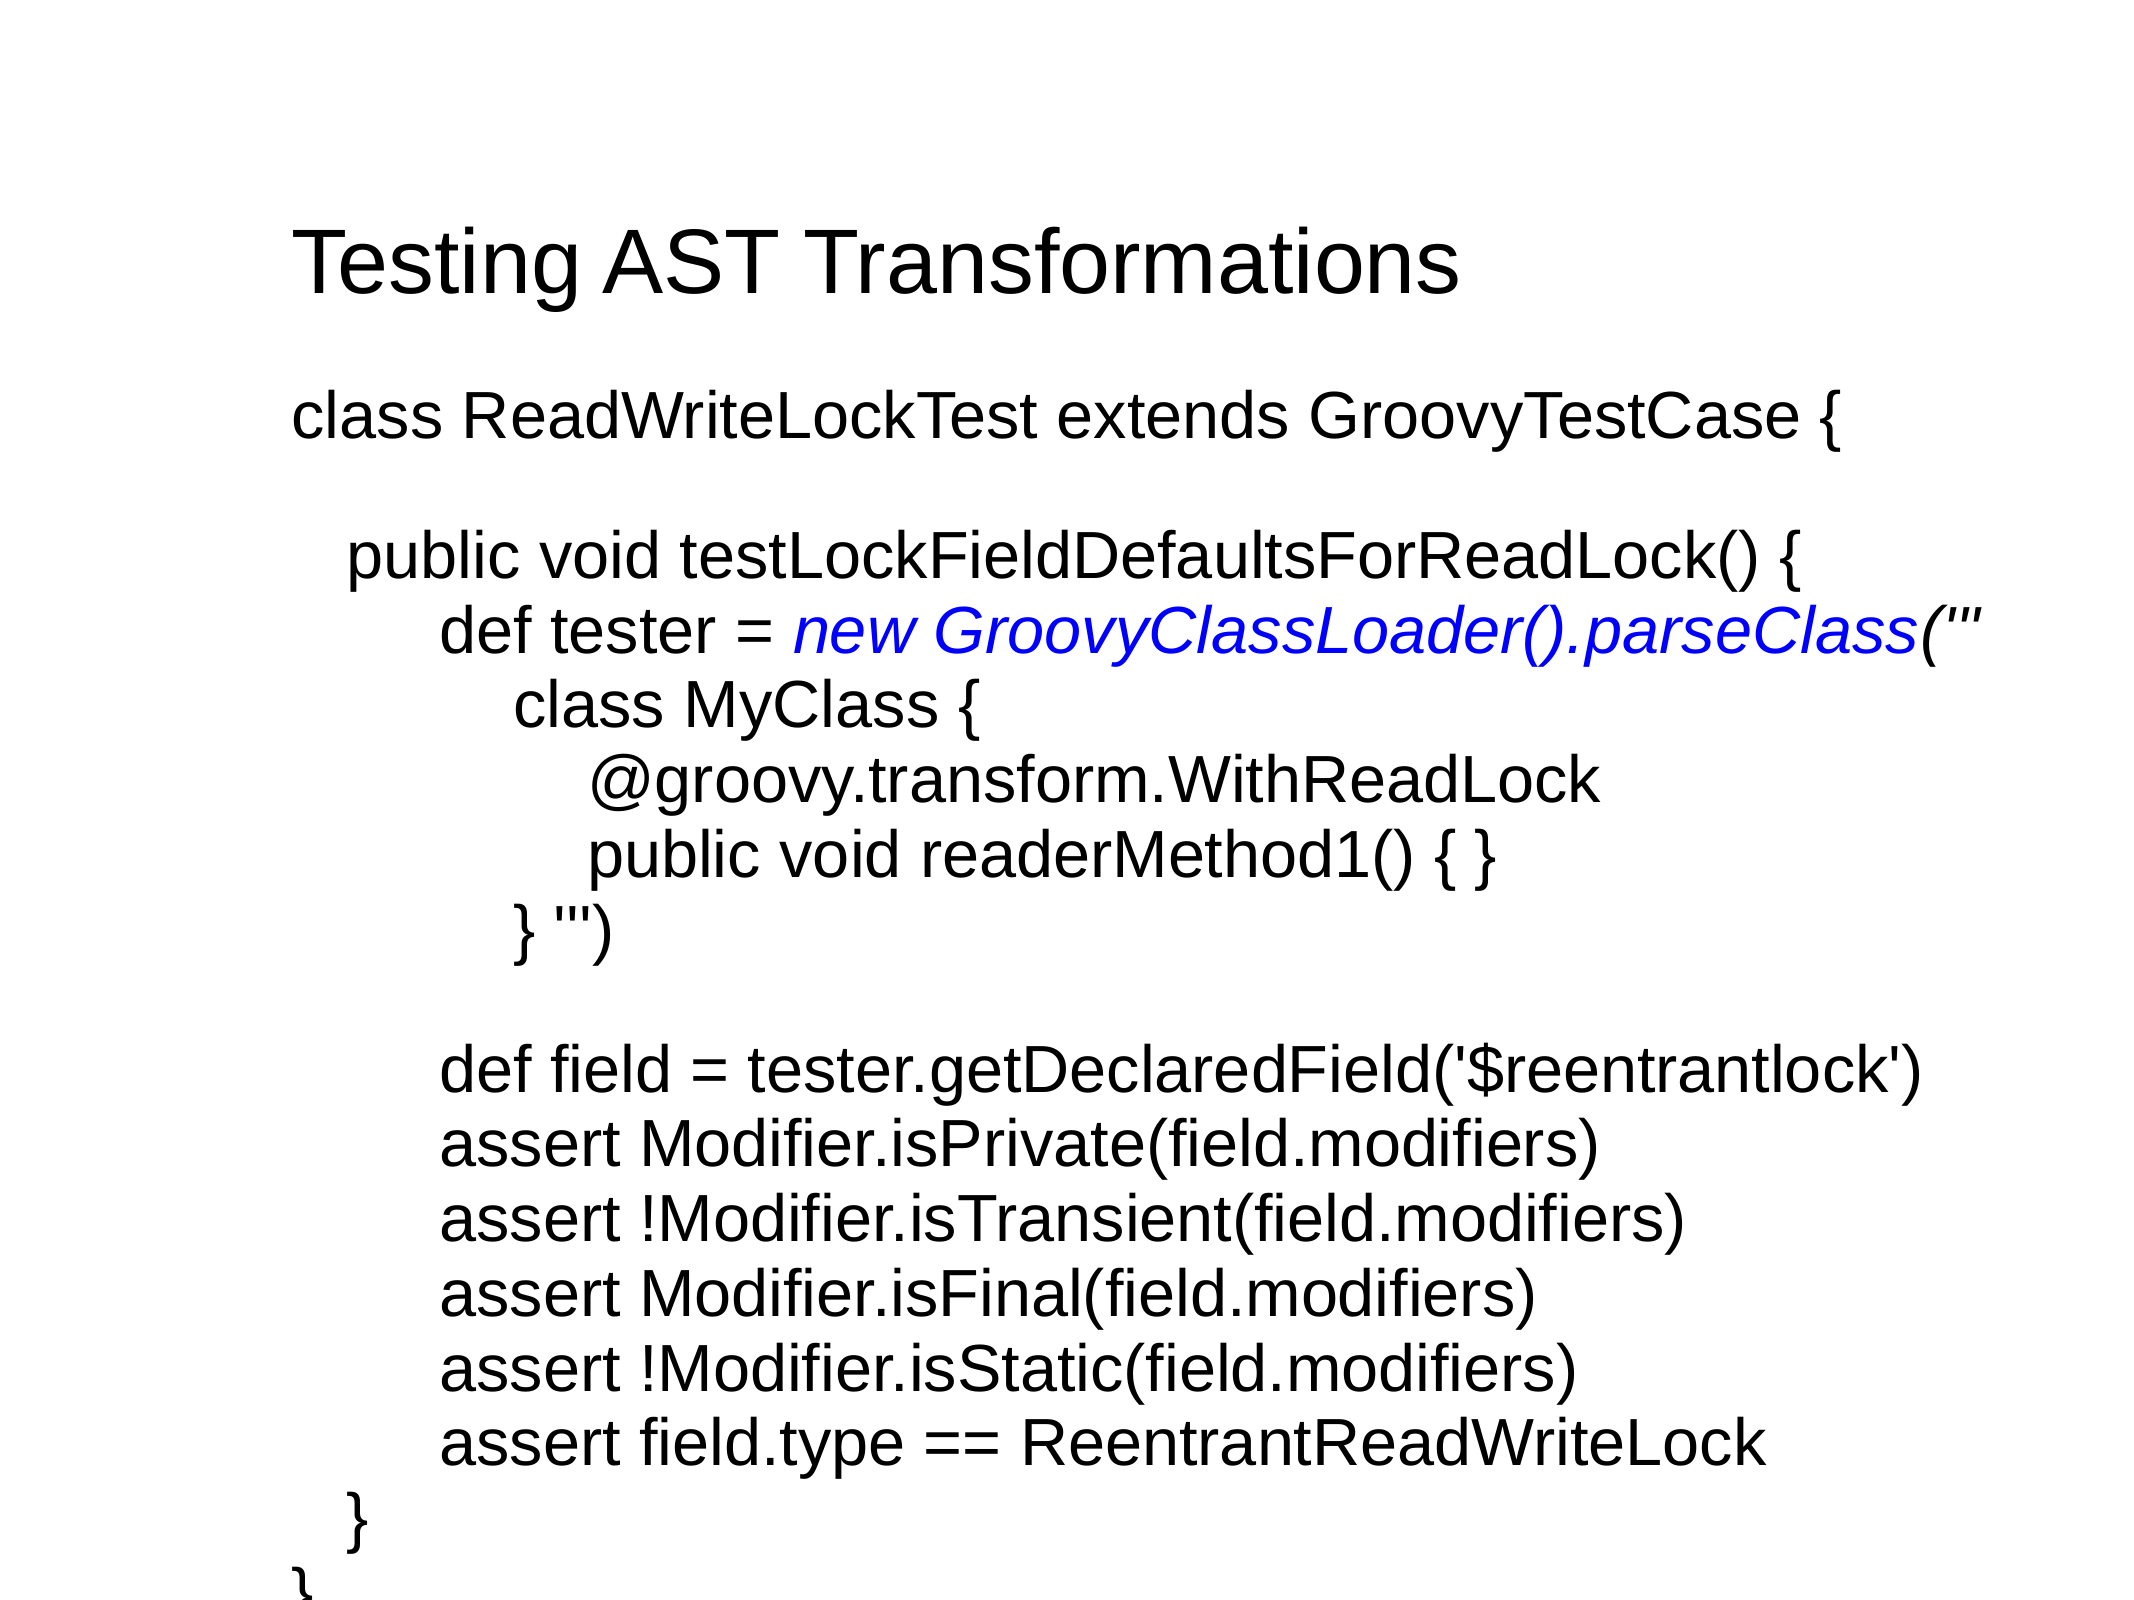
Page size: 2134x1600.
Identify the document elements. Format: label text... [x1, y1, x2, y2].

text_box Testing AST Transformations class ReadWriteLockTest extends GroovyTestCase { public void testLockFieldDefaultsForReadLock() { def tester = new GroovyClassLoader().parseClass(''' class MyClass { @groovy.transform.WithReadLock public void readerMethod1() { } } ''') def field = tester.getDeclaredField('$reentrantlock') assert Modifier.isPrivate(field.modifiers) assert !Modifier.isTransient(field.modifiers) assert Modifier.isFinal(field.modifiers) assert !Modifier.isStatic(field.modifiers) assert field.type == ReentrantReadWriteLock } } [291, 159, 2004, 1579]
